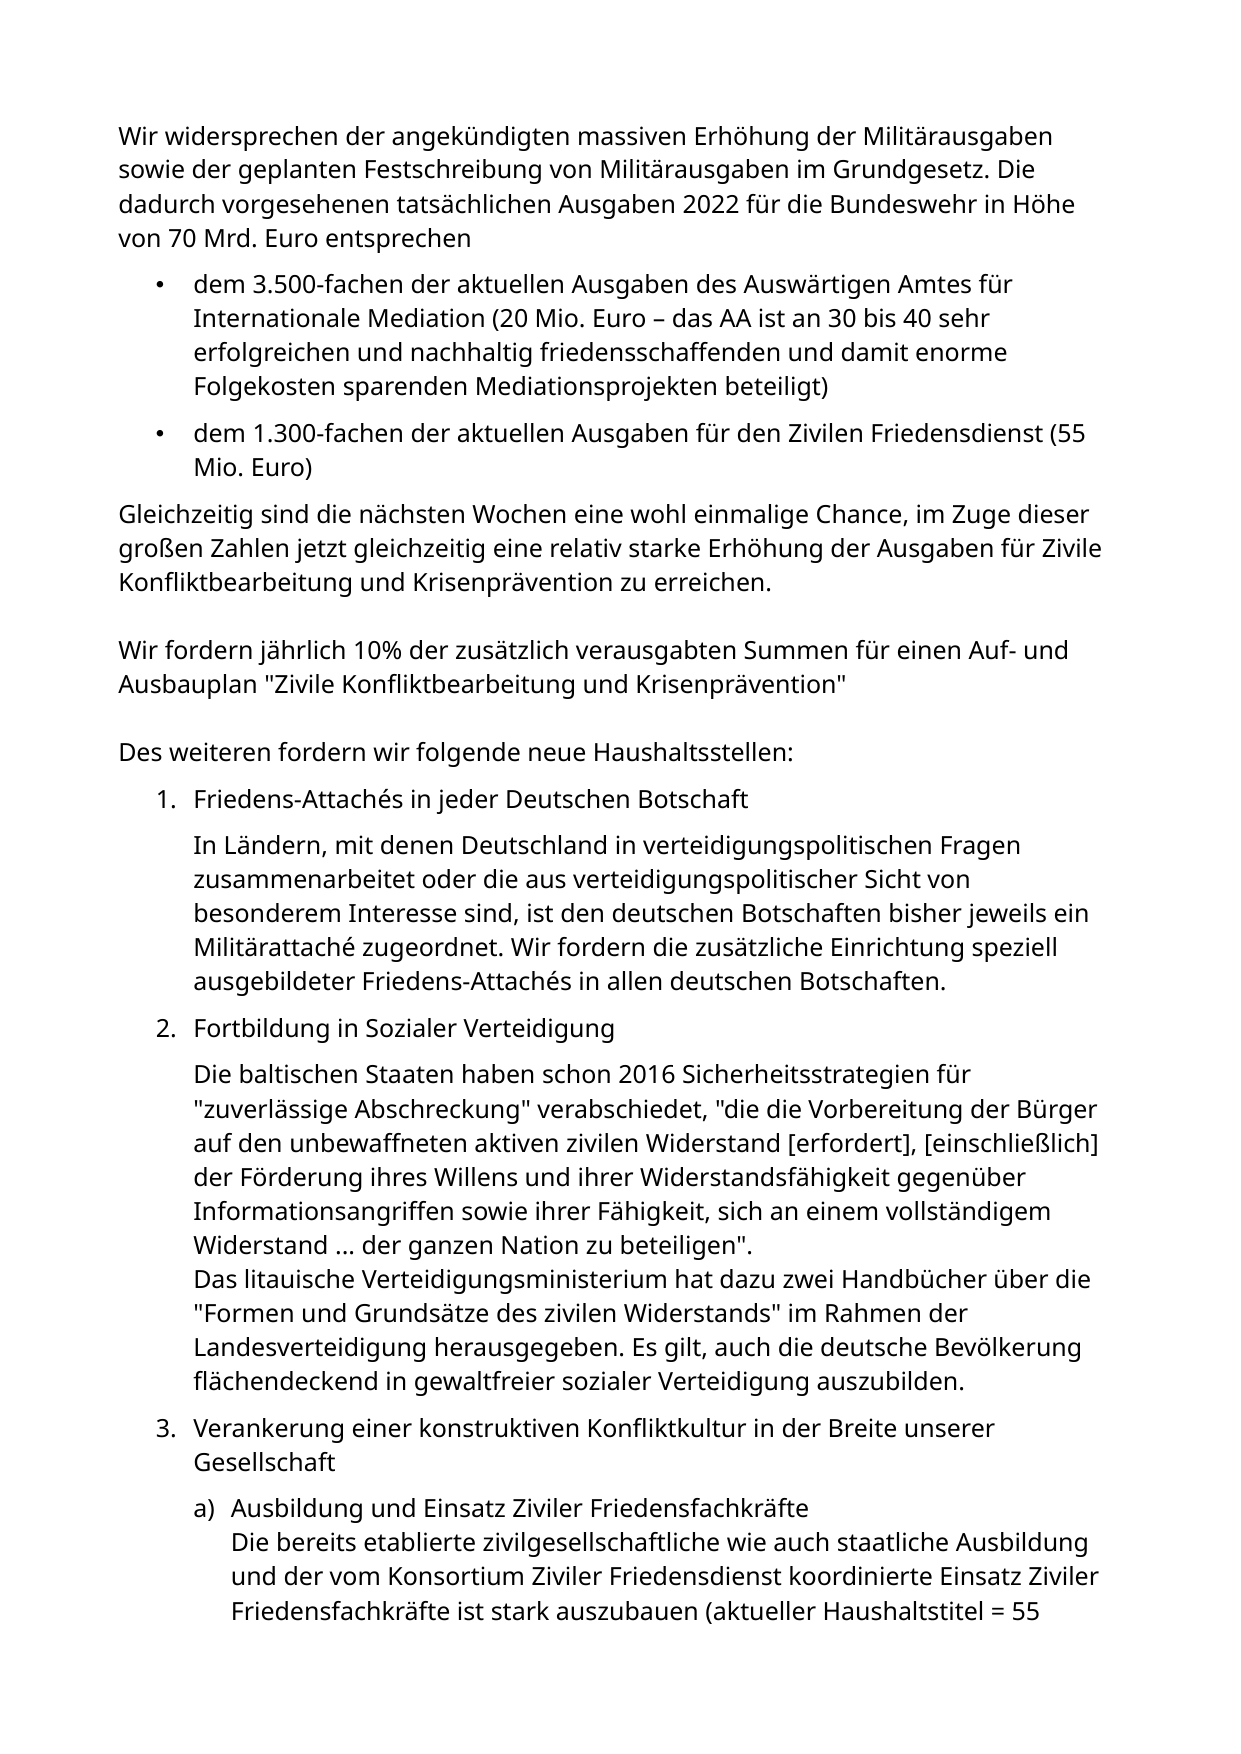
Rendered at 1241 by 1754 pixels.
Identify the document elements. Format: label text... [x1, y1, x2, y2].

text Wir widersprechen der angekündigten massiven Erhöhung der Militärausgaben sowie der geplanten Festschreibung von Militärausgaben im Grundgesetz. Die dadurch vorgesehenen tatsächlichen Ausgaben 2022 für die Bundeswehr in Höhe von 70 Mrd. Euro entsprechen [118, 118, 1122, 254]
list Die baltischen Staaten haben schon 2016 Sicherheitsstrategien für "zuverlässige Abschreckung" verabschiedet, "die die Vorbereitung der Bürger auf den unbewaffneten aktiven zivilen Widerstand [erfordert], [einschließlich] der Förderung ihres Willens und ihrer Widerstandsfähigkeit gegenüber Informationsangriffen sowie ihrer Fähigkeit, sich an einem vollständigem Widerstand ... der ganzen Nation zu beteiligen". Das litauische Verteidigungsministerium hat dazu zwei Handbücher über die "Formen und Grundsätze des zivilen Widerstands" im Rahmen der Landesverteidigung herausgegeben. Es gilt, auch die deutsche Bevölkerung flächendeckend in gewaltfreier sozialer Verteidigung auszubilden. [156, 1057, 1122, 1398]
list dem 3.500-fachen der aktuellen Ausgaben des Auswärtigen Amtes für Internationale Mediation (20 Mio. Euro – das AA ist an 30 bis 40 sehr erfolgreichen und nachhaltig friedensschaffenden und damit enorme Folgekosten sparenden Mediationsprojekten beteiligt) [156, 267, 1122, 403]
list Verankerung einer konstruktiven Konfliktkultur in der Breite unserer Gesellschaft [156, 1410, 1122, 1478]
text Gleichzeitig sind die nächsten Wochen eine wohl einmalige Chance, im Zuge dieser großen Zahlen jetzt gleichzeitig eine relativ starke Erhöhung der Ausgaben für Zivile Konfliktbearbeitung und Krisenprävention zu erreichen. Wir fordern jährlich 10% der zusätzlich verausgabten Summen für einen Auf- und Ausbauplan "Zivile Konfliktbearbeitung und Krisenprävention" Des weiteren fordern wir folgende neue Haushaltsstellen: [118, 496, 1122, 769]
list dem 1.300-fachen der aktuellen Ausgaben für den Zivilen Friedensdienst (55 Mio. Euro) [156, 416, 1122, 484]
list In Ländern, mit denen Deutschland in verteidigungspolitischen Fragen zusammenarbeitet oder die aus verteidigungspolitischer Sicht von besonderem Interesse sind, ist den deutschen Botschaften bisher jeweils ein Militärattaché zugeordnet. Wir fordern die zusätzliche Einrichtung speziell ausgebildeter Friedens-Attachés in allen deutschen Botschaften. [156, 828, 1122, 998]
list Ausbildung und Einsatz Ziviler Friedensfachkräfte Die bereits etablierte zivilgesellschaftliche wie auch staatliche Ausbildung und der vom Konsortium Ziviler Friedensdienst koordinierte Einsatz Ziviler Friedensfachkräfte ist stark auszubauen (aktueller Haushaltstitel = 55 [193, 1491, 1122, 1627]
list Fortbildung in Sozialer Verteidigung [156, 1011, 1122, 1045]
list Friedens-Attachés in jeder Deutschen Botschaft [156, 781, 1122, 815]
